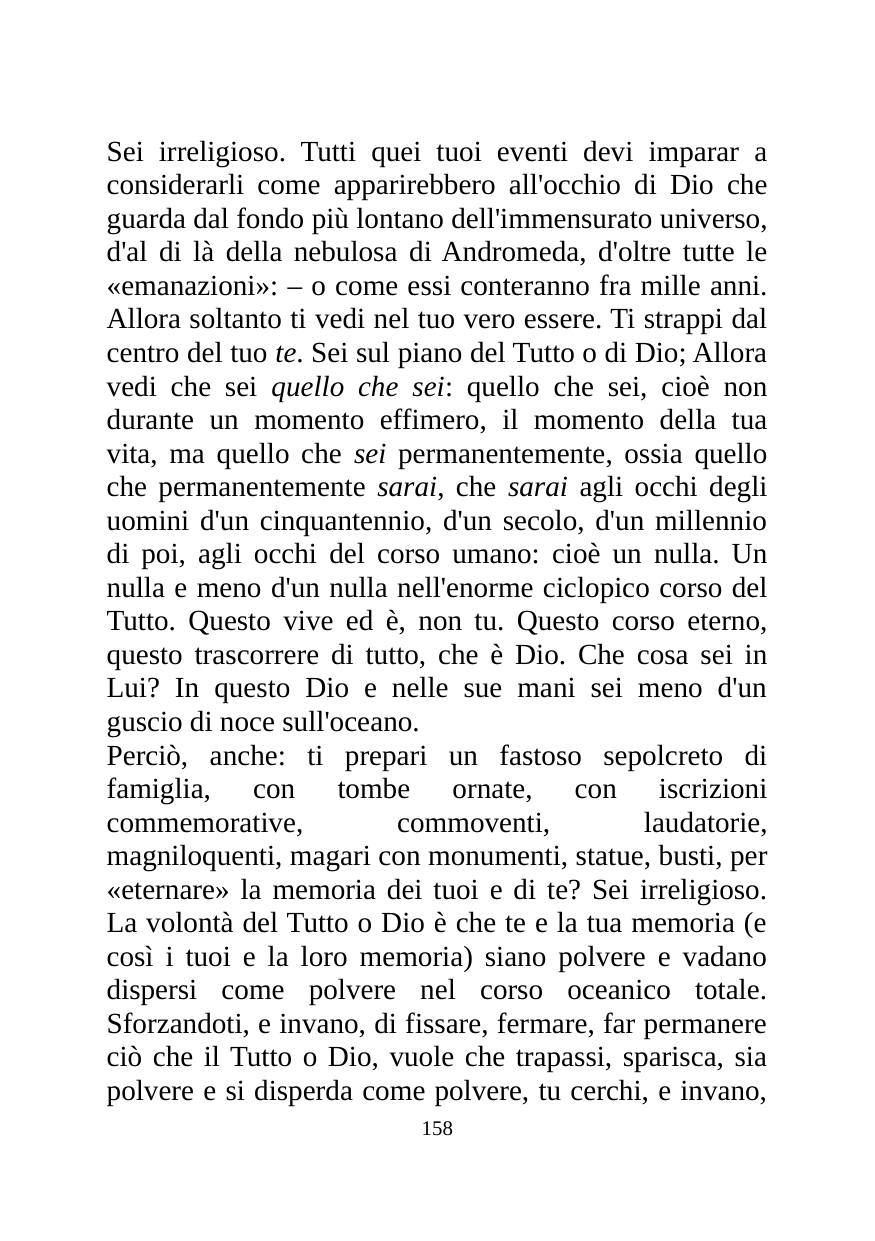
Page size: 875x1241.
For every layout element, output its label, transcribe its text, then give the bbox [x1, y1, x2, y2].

text Perciò, anche: ti prepari un fastoso sepolcreto di famiglia, con tombe ornate, con iscrizioni commemorative, commoventi, laudatorie, magniloquenti, magari con monumenti, statue, busti, per «eternare» la memoria dei tuoi e di te? Sei irreligioso. La volontà del Tutto o Dio è che te e la tua memoria (e così i tuoi e la loro memoria) siano polvere e vadano dispersi come polvere nel corso oceanico totale. Sforzandoti, e invano, di fissare, fermare, far permanere ciò che il Tutto o Dio, vuole che trapassi, sparisca, sia polvere e si disperda come polvere, tu cerchi, e invano, [106, 738, 768, 1107]
text Sei irreligioso. Tutti quei tuoi eventi devi imparar a considerarli come apparirebbero all'occhio di Dio che guarda dal fondo più lontano dell'immensurato universo, d'al di là della nebulosa di Andromeda, d'oltre tutte le «emanazioni»: – o come essi conteranno fra mille anni. Allora soltanto ti vedi nel tuo vero essere. Ti strappi dal centro del tuo te. Sei sul piano del Tutto o di Dio; Allora vedi che sei quello che sei: quello che sei, cioè non durante un momento effimero, il momento della tua vita, ma quello che sei permanentemente, ossia quello che permanentemente sarai, che sarai agli occhi degli uomini d'un cinquantennio, d'un secolo, d'un millennio di poi, agli occhi del corso umano: cioè un nulla. Un nulla e meno d'un nulla nell'enorme ciclopico corso del Tutto. Questo vive ed è, non tu. Questo corso eterno, questo trascorrere di tutto, che è Dio. Che cosa sei in Lui? In questo Dio e nelle sue mani sei meno d'un guscio di noce sull'oceano. [106, 134, 768, 738]
